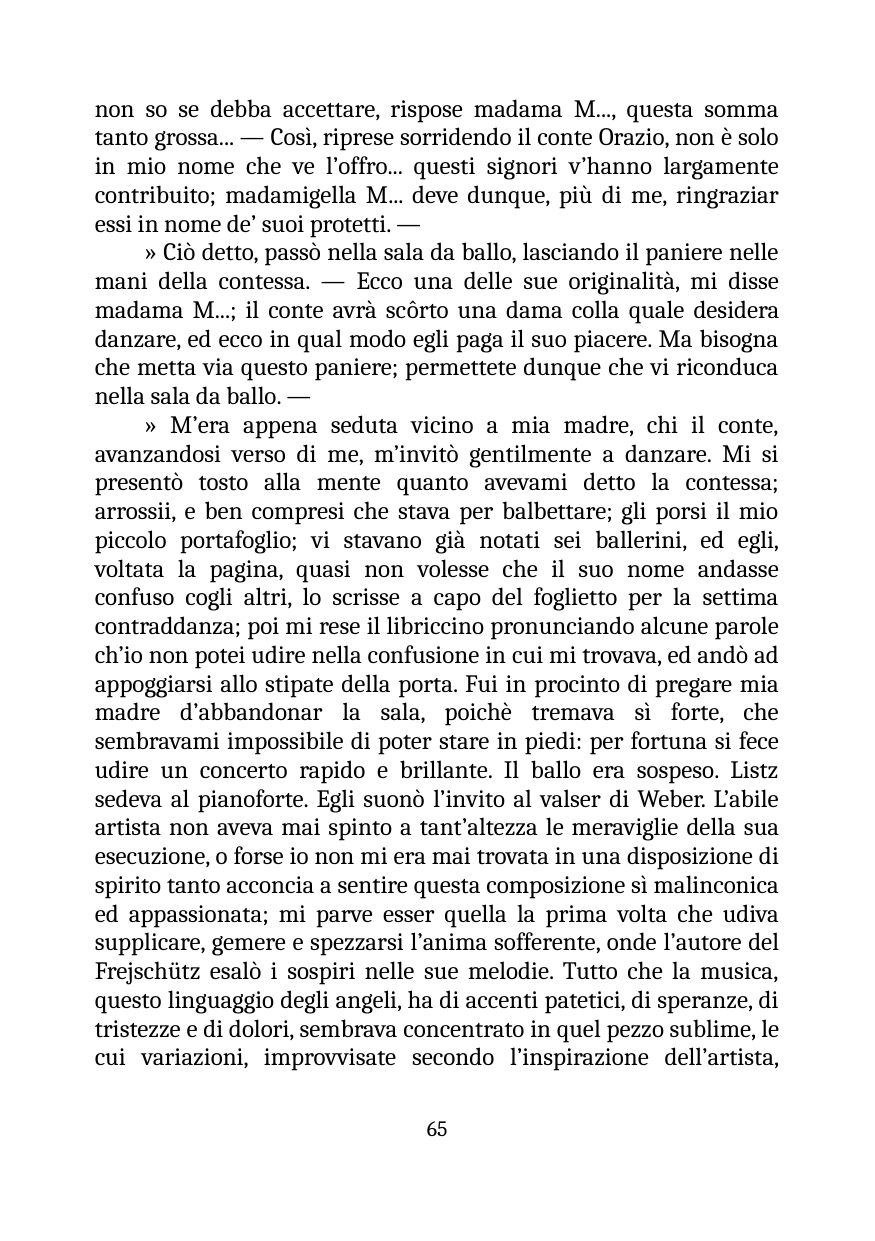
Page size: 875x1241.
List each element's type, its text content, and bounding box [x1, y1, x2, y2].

text » Ciò detto, passò nella sala da ballo, lasciando il paniere nelle mani della contessa. — Ecco una delle sue originalità, mi disse madama M...; il conte avrà scôrto una dama colla quale desidera danzare, ed ecco in qual modo egli paga il suo piacere. Ma bisogna che metta via questo paniere; permettete dunque che vi riconduca nella sala da ballo. — [94, 238, 779, 411]
text » M’era appena seduta vicino a mia madre, chi il conte, avanzandosi verso di me, m’invitò gentilmente a danzare. Mi si presentò tosto alla mente quanto avevami detto la contessa; arrossii, e ben compresi che stava per balbettare; gli porsi il mio piccolo portafoglio; vi stavano già notati sei ballerini, ed egli, voltata la pagina, quasi non volesse che il suo nome andasse confuso cogli altri, lo scrisse a capo del foglietto per la settima contraddanza; poi mi rese il libriccino pronunciando alcune parole ch’io non potei udire nella confusione in cui mi trovava, ed andò ad appoggiarsi allo stipate della porta. Fui in procinto di pregare mia madre d’abbandonar la sala, poichè tremava sì forte, che sembravami impossibile di poter stare in piedi: per fortuna si fece udire un concerto rapido e brillante. Il ballo era sospeso. Listz sedeva al pianoforte. Egli suonò l’invito al valser di Weber. L’abile artista non aveva mai spinto a tant’altezza le meraviglie della sua esecuzione, o forse io non mi era mai trovata in una disposizione di spirito tanto acconcia a sentire questa composizione sì malinconica ed appassionata; mi parve esser quella la prima volta che udiva supplicare, gemere e spezzarsi l’anima sofferente, onde l’autore del Frejschütz esalò i sospiri nelle sue melodie. Tutto che la musica, questo linguaggio degli angeli, ha di accenti patetici, di speranze, di tristezze e di dolori, sembrava concentrato in quel pezzo sublime, le cui variazioni, improvvisate secondo l’inspirazione dell’artista, [94, 411, 779, 1072]
text non so se debba accettare, rispose madama M..., questa somma tanto grossa... — Così, riprese sorridendo il conte Orazio, non è solo in mio nome che ve l’offro... questi signori v’hanno largamente contribuito; madamigella M... deve dunque, più di me, ringraziar essi in nome de’ suoi protetti. — [94, 94, 779, 238]
